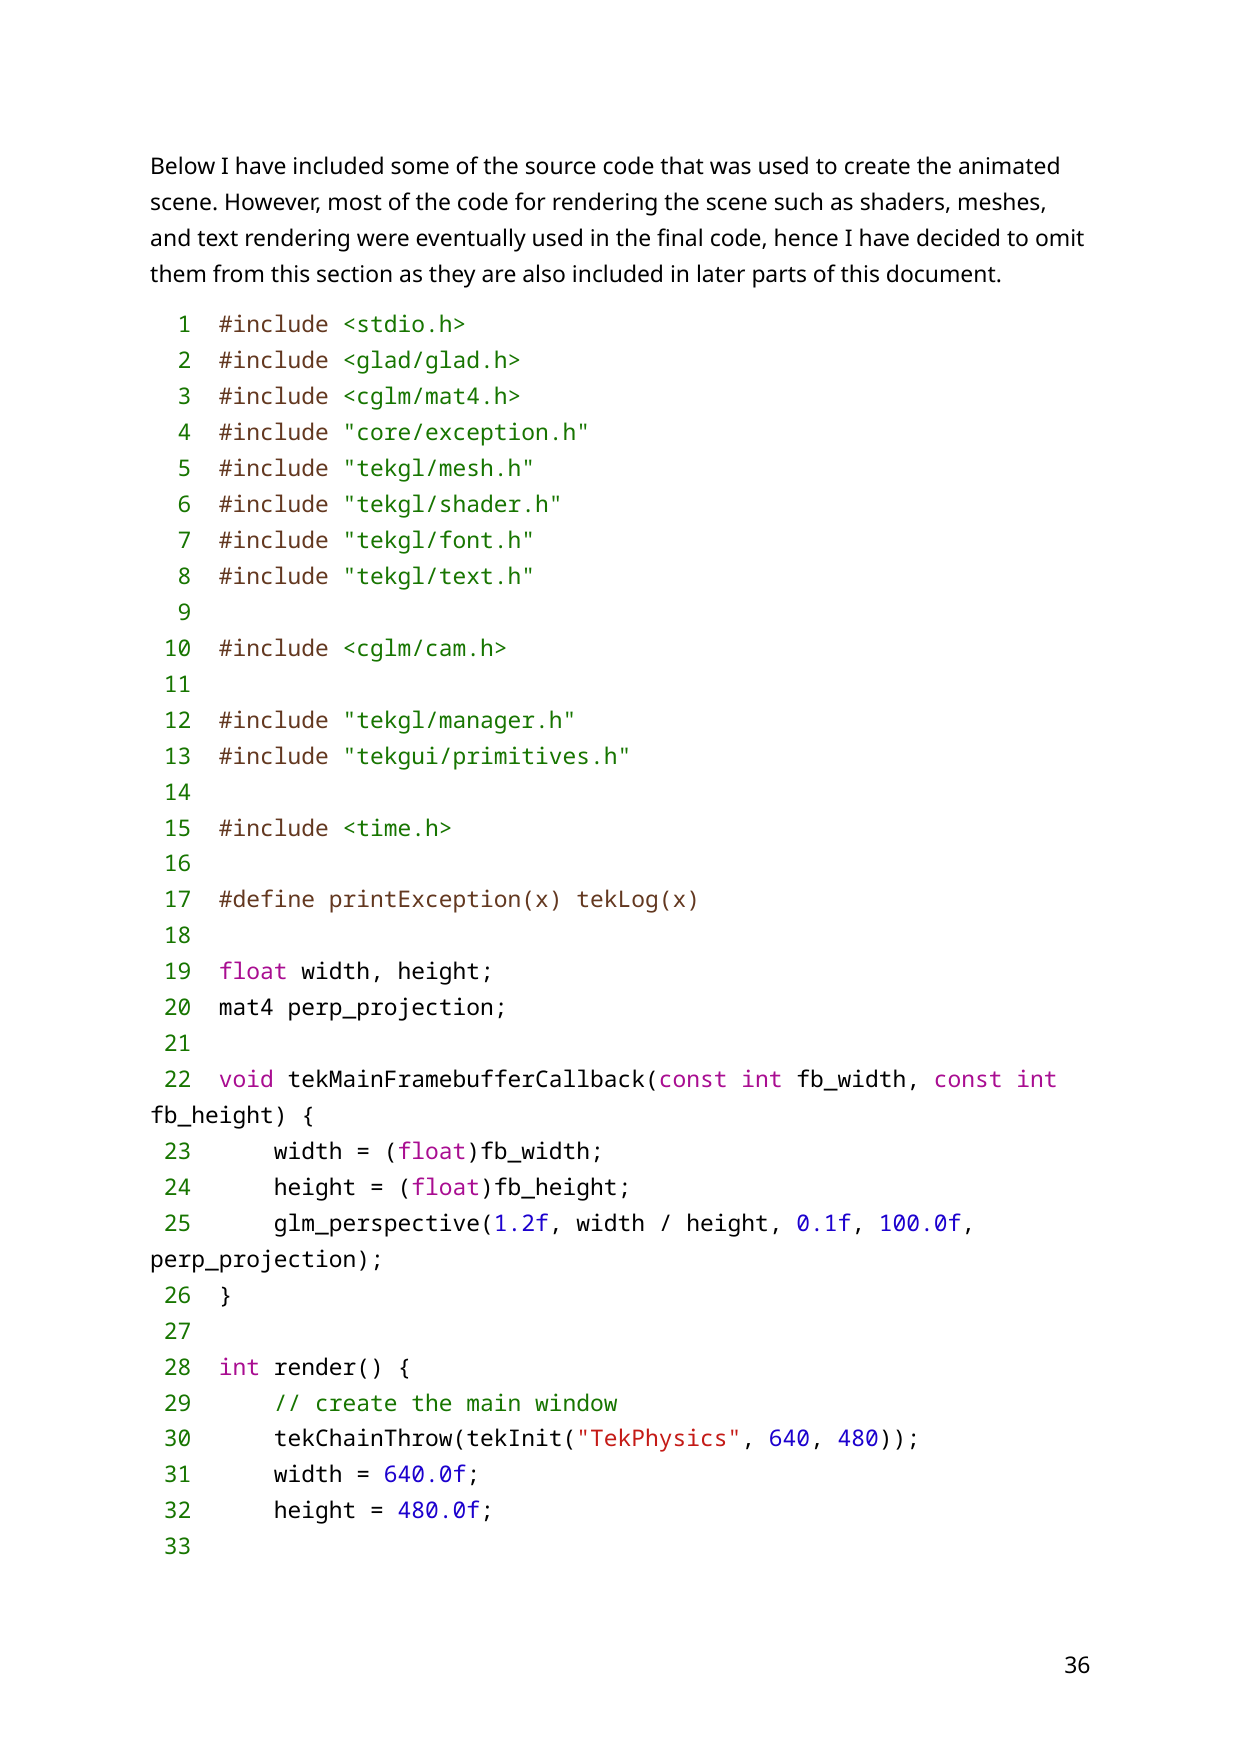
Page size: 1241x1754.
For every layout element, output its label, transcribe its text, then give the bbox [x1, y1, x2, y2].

text 1 #include <stdio.h> [150, 308, 1090, 339]
text 31 width = 640.0f; [150, 1458, 1090, 1489]
text 11 [150, 668, 1090, 699]
text 7 #include "tekgl/font.h" [150, 524, 1090, 555]
text 8 #include "tekgl/text.h" [150, 560, 1090, 591]
text 25 glm_perspective(1.2f, width / height, 0.1f, 100.0f, perp_projection); [150, 1207, 1090, 1274]
text 16 [150, 847, 1090, 879]
text 28 int render() { [150, 1351, 1090, 1382]
text 10 #include <cglm/cam.h> [150, 632, 1090, 663]
text 13 #include "tekgui/primitives.h" [150, 739, 1090, 771]
text 29 // create the main window [150, 1386, 1090, 1418]
text 26 } [150, 1279, 1090, 1310]
text 14 [150, 776, 1090, 807]
text 6 #include "tekgl/shader.h" [150, 488, 1090, 519]
text 30 tekChainThrow(tekInit("TekPhysics", 640, 480)); [150, 1422, 1090, 1454]
text 12 #include "tekgl/manager.h" [150, 704, 1090, 735]
text 27 [150, 1314, 1090, 1346]
text 5 #include "tekgl/mesh.h" [150, 452, 1090, 483]
text 20 mat4 perp_projection; [150, 991, 1090, 1022]
text 24 height = (float)fb_height; [150, 1171, 1090, 1202]
text 15 #include <time.h> [150, 811, 1090, 843]
text 21 [150, 1027, 1090, 1058]
text 3 #include <cglm/mat4.h> [150, 380, 1090, 411]
text Below I have included some of the source code that was used to create the animated scene. However, most of the code for rendering the scene such as shaders, meshes, and text rendering were eventually used in the final code, hence I have decided to omit them from this section as they are also included in later parts of this document. [150, 150, 1090, 289]
text 18 [150, 919, 1090, 951]
text 17 #define printException(x) tekLog(x) [150, 883, 1090, 914]
text 2 #include <glad/glad.h> [150, 344, 1090, 376]
text 32 height = 480.0f; [150, 1494, 1090, 1526]
text 9 [150, 596, 1090, 627]
text 33 [150, 1530, 1090, 1561]
text 22 void tekMainFramebufferCallback(const int fb_width, const int fb_height) { [150, 1063, 1090, 1130]
text 4 #include "core/exception.h" [150, 416, 1090, 447]
text 19 float width, height; [150, 955, 1090, 986]
text 23 width = (float)fb_width; [150, 1135, 1090, 1166]
